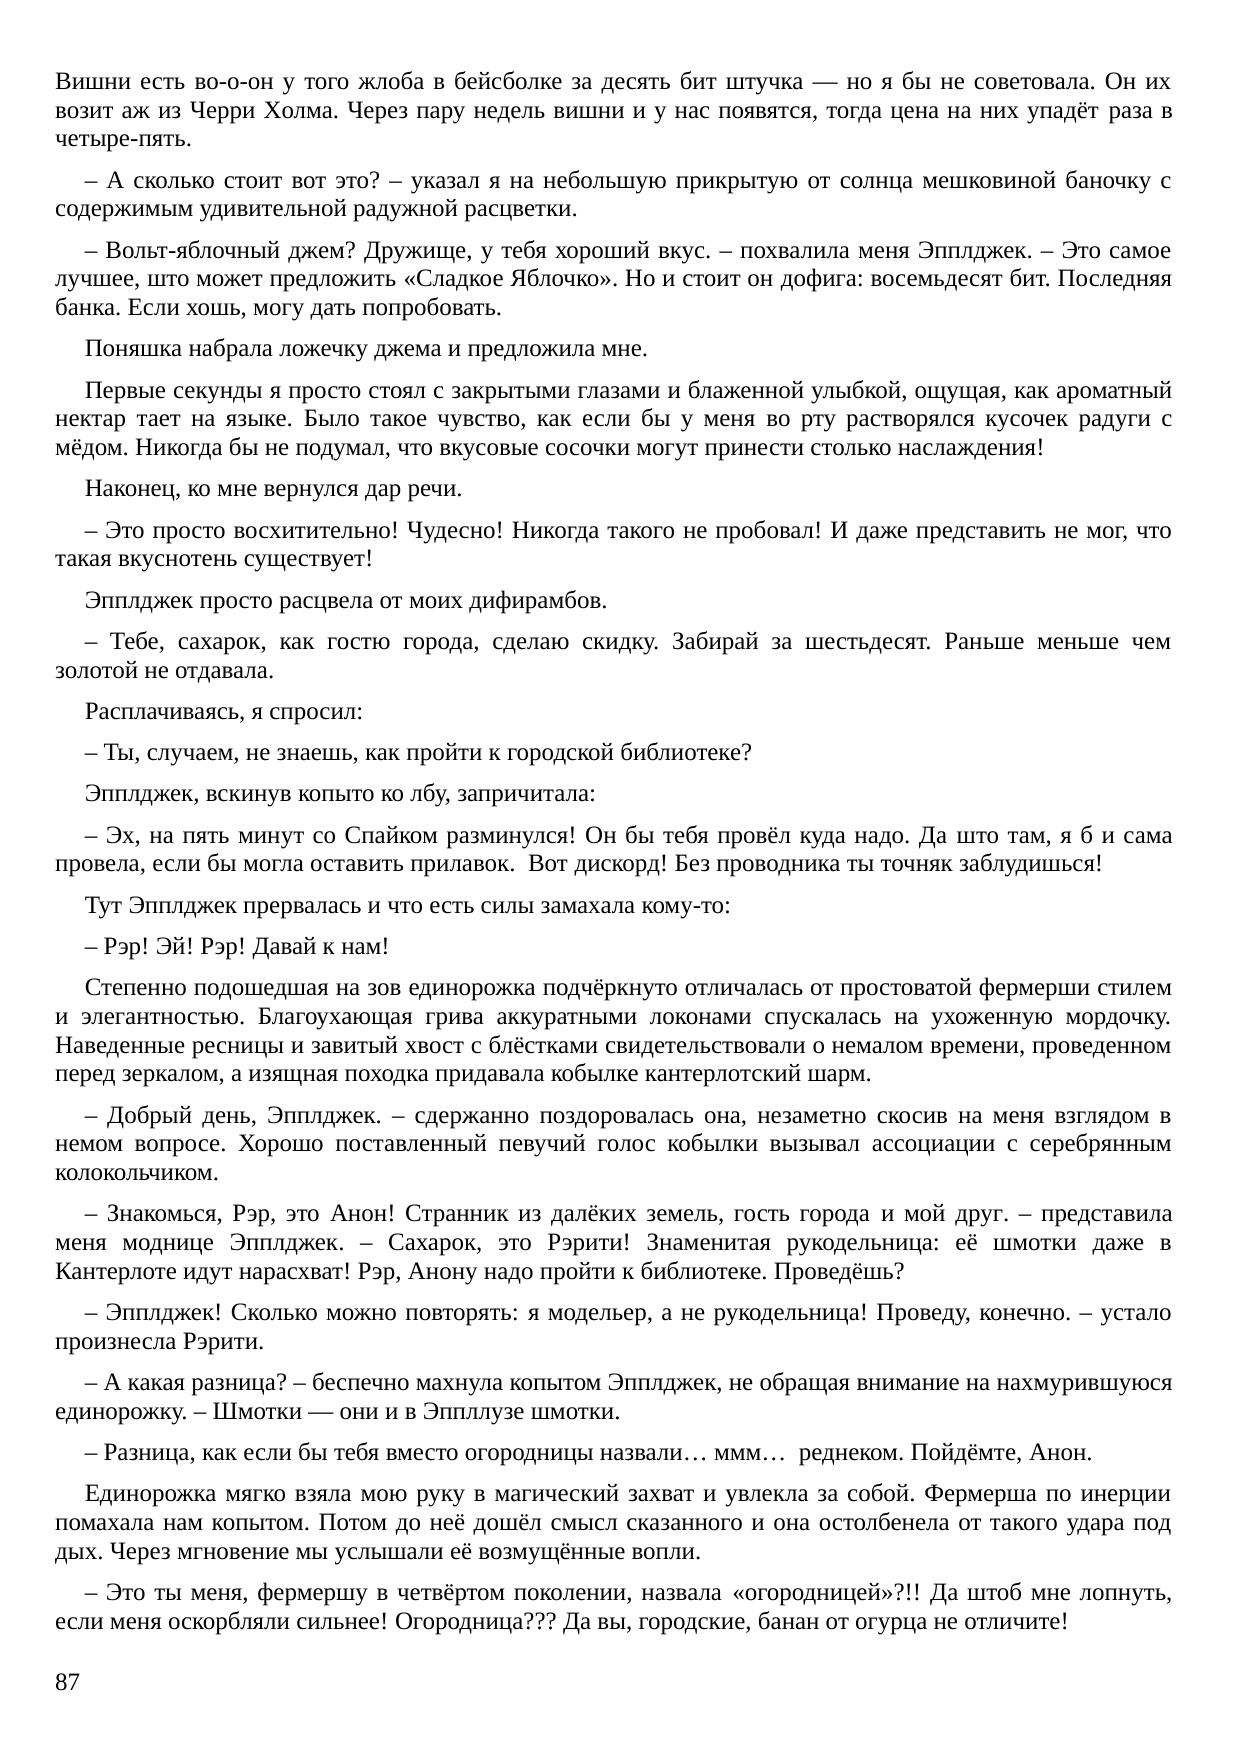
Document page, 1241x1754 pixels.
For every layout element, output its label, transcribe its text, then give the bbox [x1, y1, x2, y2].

text Тут Эпплджек прервалась и что есть силы замахала кому-то: [55, 890, 1173, 918]
text – Эх, на пять минут со Спайком разминулся! Он бы тебя провёл куда надо. Да што там, я б и сама провела, если бы могла оставить прилавок. Вот дискорд! Без проводника ты точняк заблудишься! [55, 820, 1173, 877]
text – Вольт-яблочный джем? Дружище, у тебя хороший вкус. – похвалила меня Эпплджек. – Это самое лучшее, што может предложить «Сладкое Яблочко». Но и стоит он дофига: восемьдесят бит. Последняя банка. Если хошь, могу дать попробовать. [55, 235, 1173, 321]
text Эпплджек просто расцвела от моих дифирамбов. [55, 585, 1173, 613]
text Наконец, ко мне вернулся дар речи. [55, 473, 1173, 502]
text Единорожка мягко взяла мою руку в магический захват и увлекла за собой. Фермерша по инерции помахала нам копытом. Потом до неё дошёл смысл сказанного и она остолбенела от такого удара под дых. Через мгновение мы услышали её возмущённые вопли. [55, 1478, 1173, 1565]
text – Эпплджек! Сколько можно повторять: я модельер, а не рукодельница! Проведу, конечно. – устало произнесла Рэрити. [55, 1297, 1173, 1355]
text – Рэр! Эй! Рэр! Давай к нам! [55, 931, 1173, 960]
text – Знакомься, Рэр, это Анон! Странник из далёких земель, гость города и мой друг. – представила меня моднице Эпплджек. – Сахарок, это Рэрити! Знаменитая рукодельница: её шмотки даже в Кантерлоте идут нарасхват! Рэр, Анону надо пройти к библиотеке. Проведёшь? [55, 1198, 1173, 1285]
text Расплачиваясь, я спросил: [55, 696, 1173, 725]
text Поняшка набрала ложечку джема и предложила мне. [55, 333, 1173, 362]
text – Это ты меня, фермершу в четвёртом поколении, назвала «огородницей»?!! Да штоб мне лопнуть, если меня оскорбляли сильнее! Огородница??? Да вы, городские, банан от огурца не отличите! [55, 1577, 1173, 1635]
text Первые секунды я просто стоял с закрытыми глазами и блаженной улыбкой, ощущая, как ароматный нектар тает на языке. Было такое чувство, как если бы у меня во рту растворялся кусочек радуги с мёдом. Никогда бы не подумал, что вкусовые сосочки могут принести столько наслаждения! [55, 375, 1173, 461]
text – Ты, случаем, не знаешь, как пройти к городской библиотеке? [55, 737, 1173, 766]
text Эпплджек, вскинув копыто ко лбу, запричитала: [55, 778, 1173, 807]
text – А какая разница? – беспечно махнула копытом Эпплджек, не обращая внимание на нахмурившуюся единорожку. – Шмотки — они и в Эппллузе шмотки. [55, 1367, 1173, 1425]
text – Добрый день, Эпплджек. – сдержанно поздоровалась она, незаметно скосив на меня взглядом в немом вопросе. Хорошо поставленный певучий голос кобылки вызывал ассоциации с серебрянным колокольчиком. [55, 1100, 1173, 1186]
text Вишни есть во-о-он у того жлоба в бейсболке за десять бит штучка — но я бы не советовала. Он их возит аж из Черри Холма. Через пару недель вишни и у нас появятся, тогда цена на них упадёт раза в четыре-пять. [55, 66, 1173, 152]
text Степенно подошедшая на зов единорожка подчёркнуто отличалась от простоватой фермерши стилем и элегантностью. Благоухающая грива аккуратными локонами спускалась на ухоженную мордочку. Наведенные ресницы и завитый хвост с блёстками свидетельствовали о немалом времени, проведенном перед зеркалом, а изящная походка придавала кобылке кантерлотский шарм. [55, 972, 1173, 1087]
text – А сколько стоит вот это? – указал я на небольшую прикрытую от солнца мешковиной баночку с содержимым удивительной радужной расцветки. [55, 165, 1173, 222]
text – Разница, как если бы тебя вместо огородницы назвали… ммм… реднеком. Пойдёмте, Анон. [55, 1437, 1173, 1466]
text – Это просто восхитительно! Чудесно! Никогда такого не пробовал! И даже представить не мог, что такая вкуснотень существует! [55, 515, 1173, 572]
text – Тебе, сахарок, как гостю города, сделаю скидку. Забирай за шестьдесят. Раньше меньше чем золотой не отдавала. [55, 626, 1173, 683]
